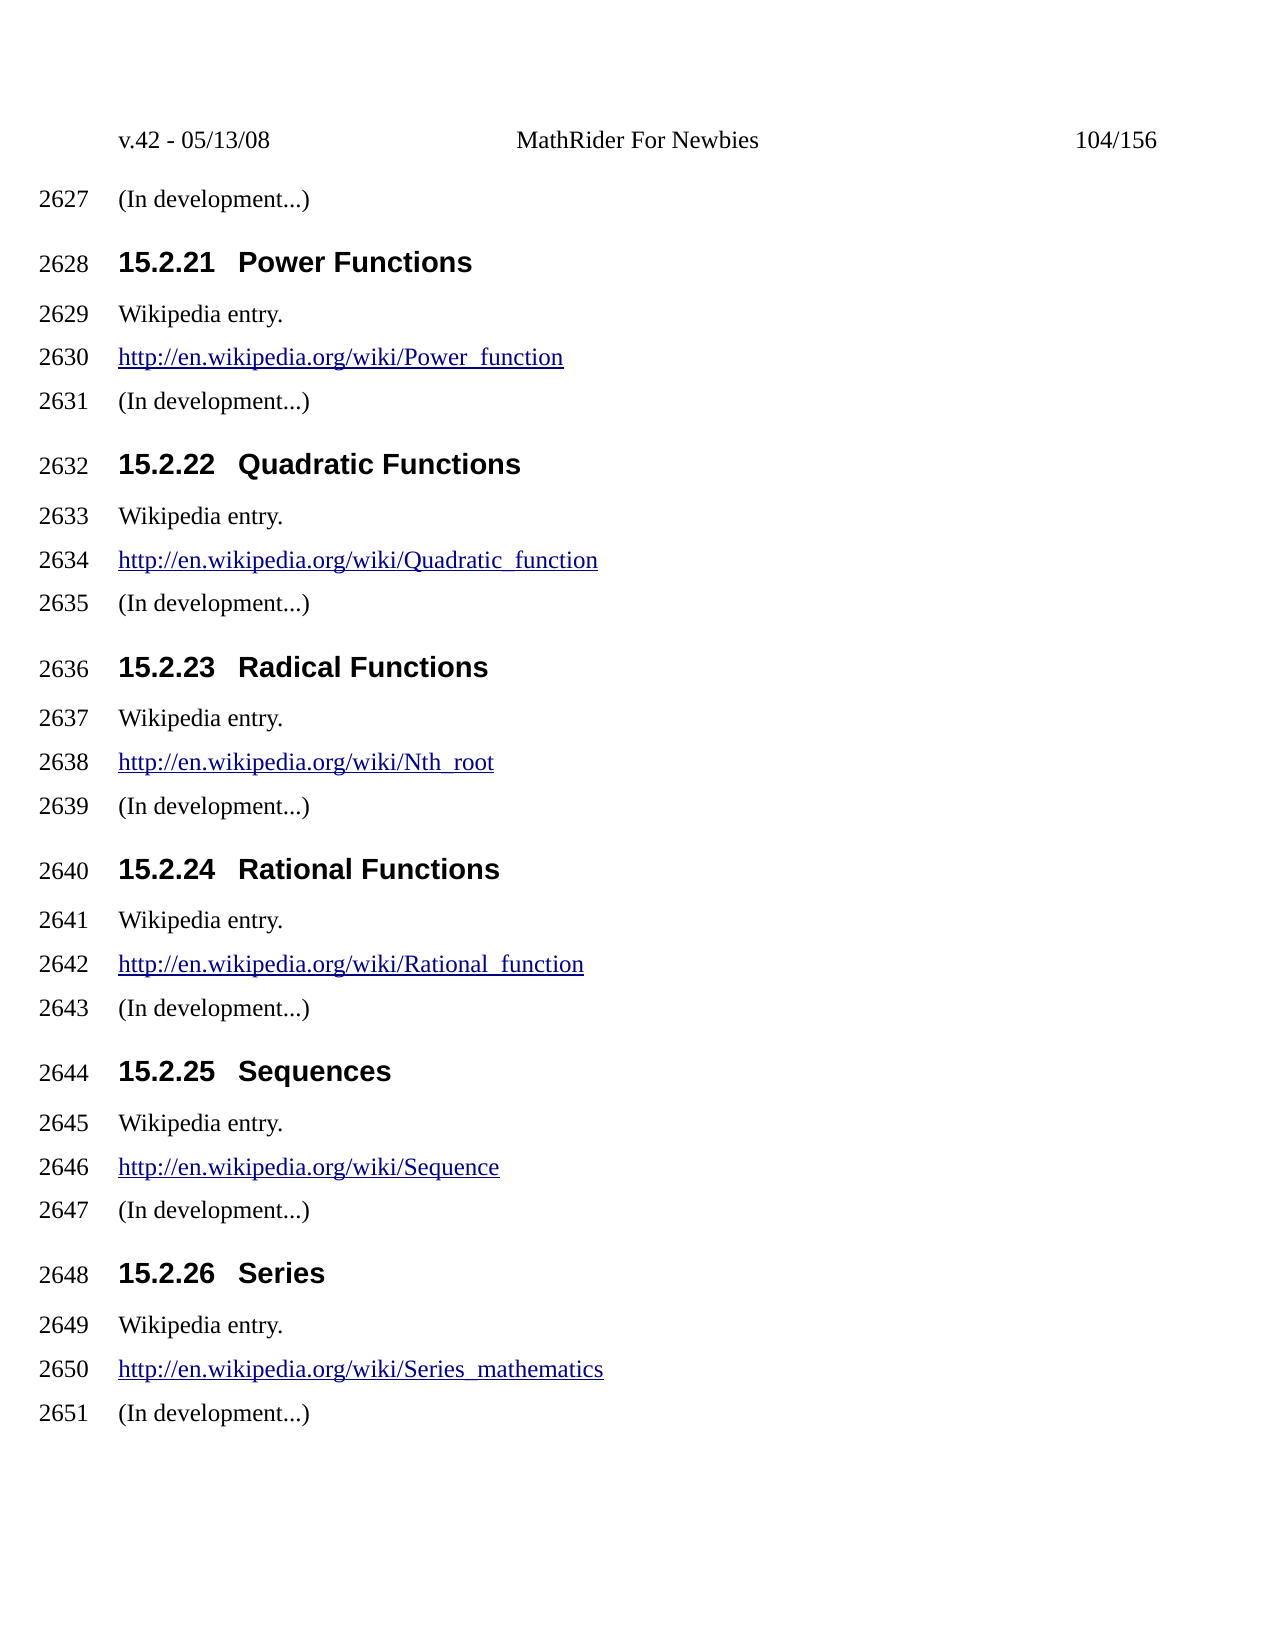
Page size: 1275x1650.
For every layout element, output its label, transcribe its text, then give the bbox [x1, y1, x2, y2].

text (In development...) [118, 993, 1157, 1022]
text http://en.wikipedia.org/wiki/Power_function [118, 342, 1157, 371]
text Wikipedia entry. [118, 1108, 1157, 1137]
text Wikipedia entry. [118, 501, 1157, 530]
subtitle Rational Functions [118, 852, 1157, 886]
text http://en.wikipedia.org/wiki/Nth_root [118, 747, 1157, 776]
text Wikipedia entry. [118, 703, 1157, 732]
text (In development...) [118, 588, 1157, 617]
text http://en.wikipedia.org/wiki/Sequence [118, 1152, 1157, 1180]
text http://en.wikipedia.org/wiki/Quadratic_function [118, 545, 1157, 573]
subtitle Quadratic Functions [118, 447, 1157, 481]
subtitle Radical Functions [118, 650, 1157, 683]
text (In development...) [118, 1398, 1157, 1426]
text (In development...) [118, 386, 1157, 415]
text http://en.wikipedia.org/wiki/Rational_function [118, 949, 1157, 978]
text http://en.wikipedia.org/wiki/Series_mathematics [118, 1354, 1157, 1383]
subtitle Series [118, 1257, 1157, 1290]
text (In development...) [118, 791, 1157, 819]
text Wikipedia entry. [118, 1310, 1157, 1339]
text Wikipedia entry. [118, 906, 1157, 934]
text (In development...) [118, 184, 1157, 213]
text (In development...) [118, 1195, 1157, 1224]
subtitle Power Functions [118, 245, 1157, 279]
text Wikipedia entry. [118, 299, 1157, 327]
subtitle Sequences [118, 1054, 1157, 1088]
